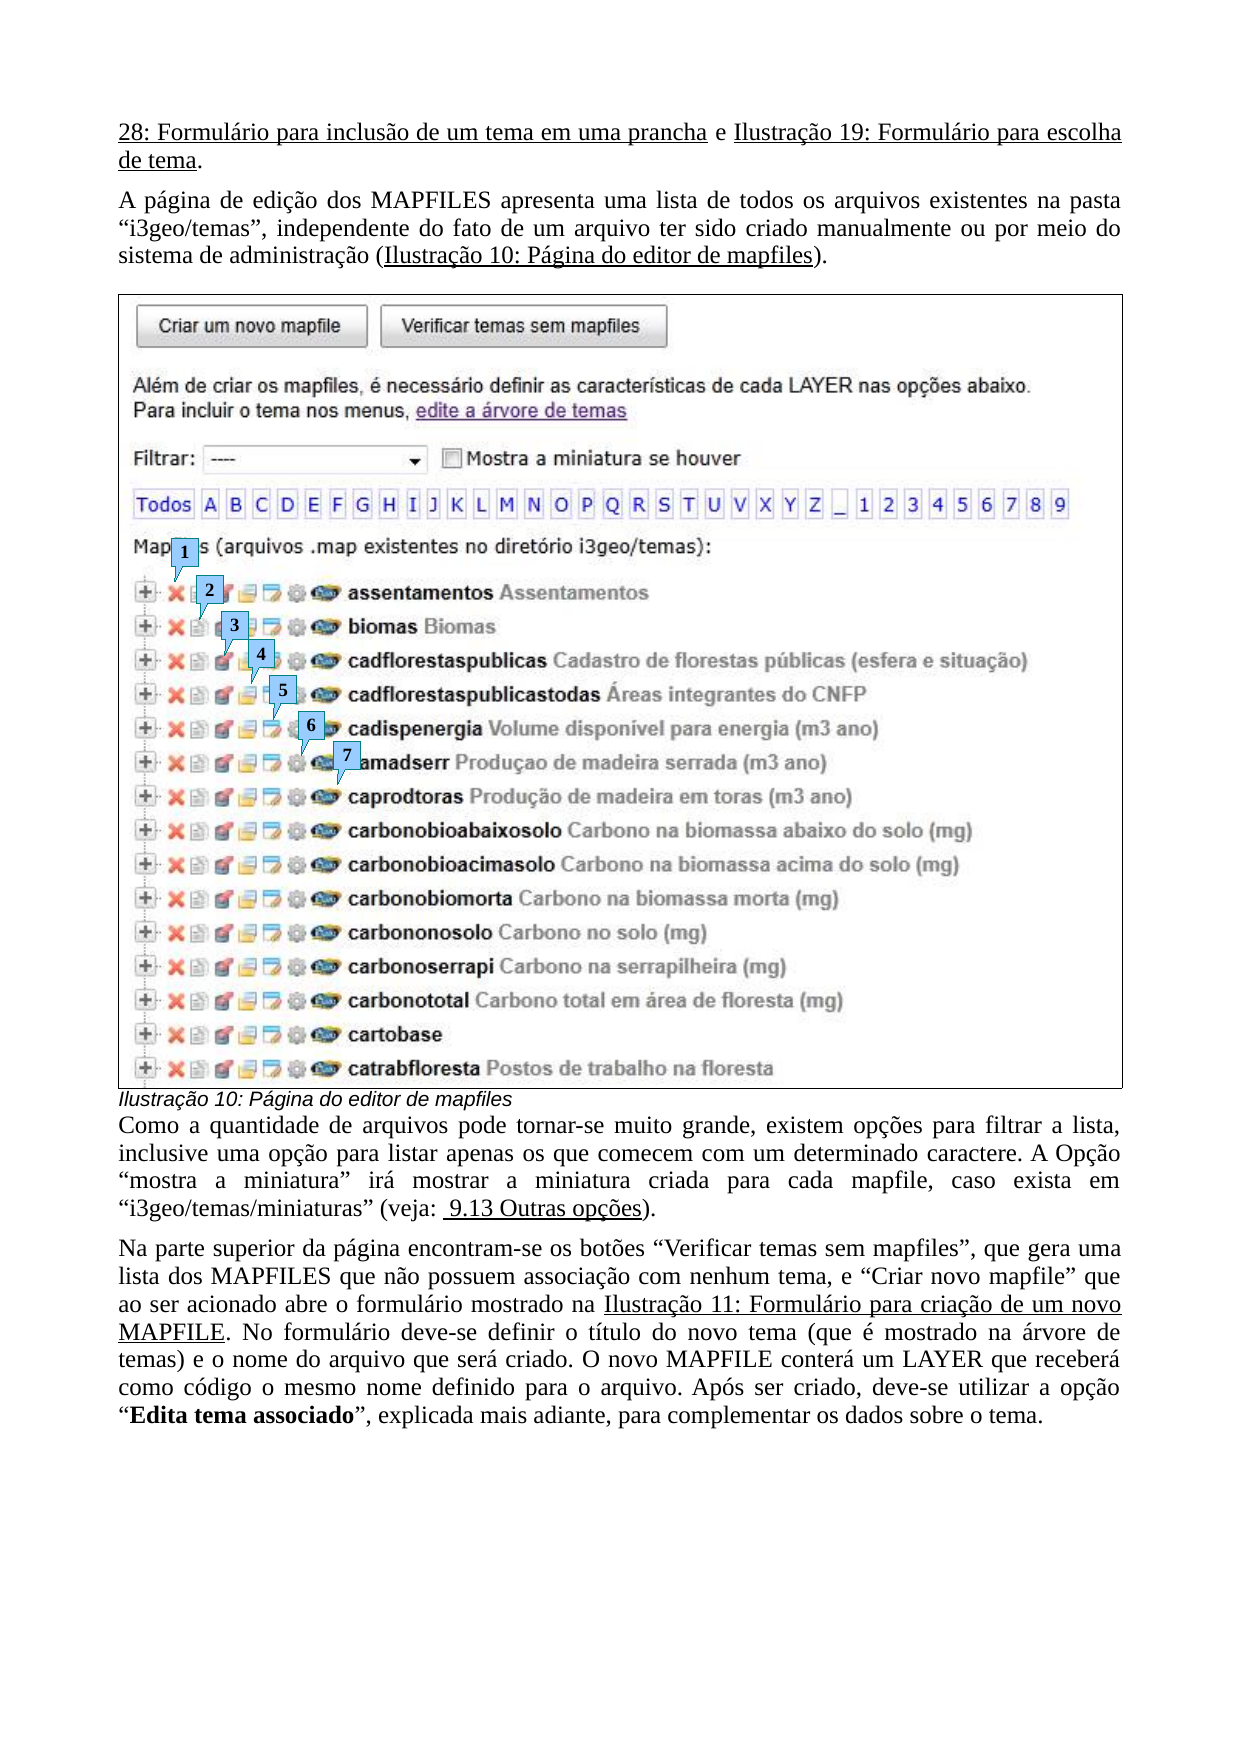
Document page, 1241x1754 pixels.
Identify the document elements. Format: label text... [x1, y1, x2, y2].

picture [119, 295, 1122, 1088]
text Como a quantidade de arquivos pode tornar-se muito grande, existem opções para filtrar a lista, inclusive uma opção para listar apenas os que comecem com um determinado caractere. A Opção “mostra a miniatura” irá mostrar a miniatura criada para cada mapfile, caso exista em “i3geo/temas/miniaturas” (veja: 9.13Outras opções). [118, 1111, 1122, 1222]
text A página de edição dos MAPFILES apresenta uma lista de todos os arquivos existentes na pasta “i3geo/temas”, independente do fato de um arquivo ter sido criado manualmente ou por meio do sistema de administração (Ilustração 10: Página do editor de mapfiles). [118, 186, 1122, 269]
text Na parte superior da página encontram-se os botões “Verificar temas sem mapfiles”, que gera uma lista dos MAPFILES que não possuem associação com nenhum tema, e “Criar novo mapfile” que ao ser acionado abre o formulário mostrado na Ilustração 11: Formulário para criação de um novo MAPFILE. No formulário deve-se definir o título do novo tema (que é mostrado na árvore de temas) e o nome do arquivo que será criado. O novo MAPFILE conterá um LAYER que receberá como código o mesmo nome definido para o arquivo. Após ser criado, deve-se utilizar a opção “Edita tema associado”, explicada mais adiante, para complementar os dados sobre o tema. [118, 1234, 1122, 1428]
text [118, 282, 1122, 294]
text 28: Formulário para inclusão de um tema em uma prancha e Ilustração 19: Formulário para escolha de tema. [118, 118, 1122, 173]
text Ilustração 10: Página do editor de mapfiles [118, 1089, 1122, 1111]
